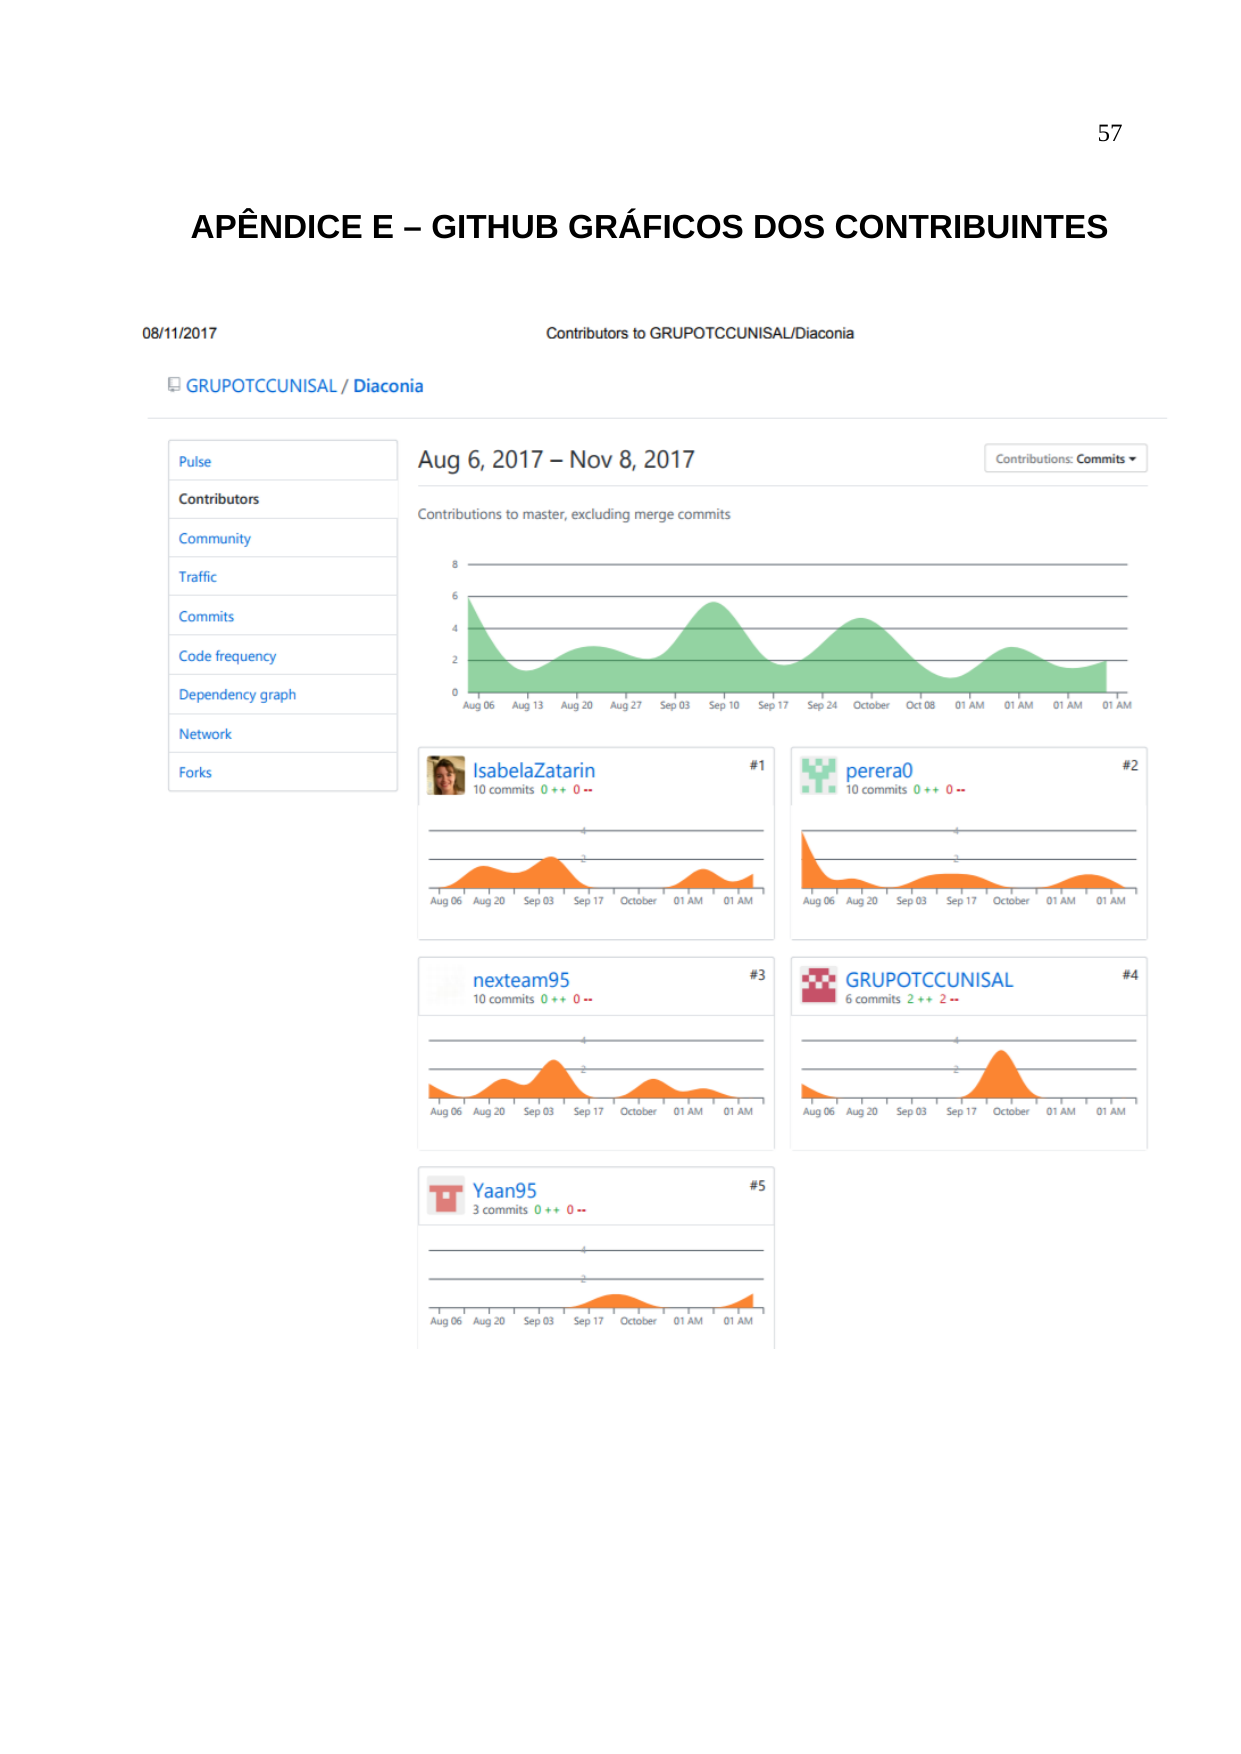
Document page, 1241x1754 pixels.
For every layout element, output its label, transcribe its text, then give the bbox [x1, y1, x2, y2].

subtitle apêndice e – github gráficos dos contribuintes [177, 207, 1122, 245]
picture [125, 313, 1174, 1349]
